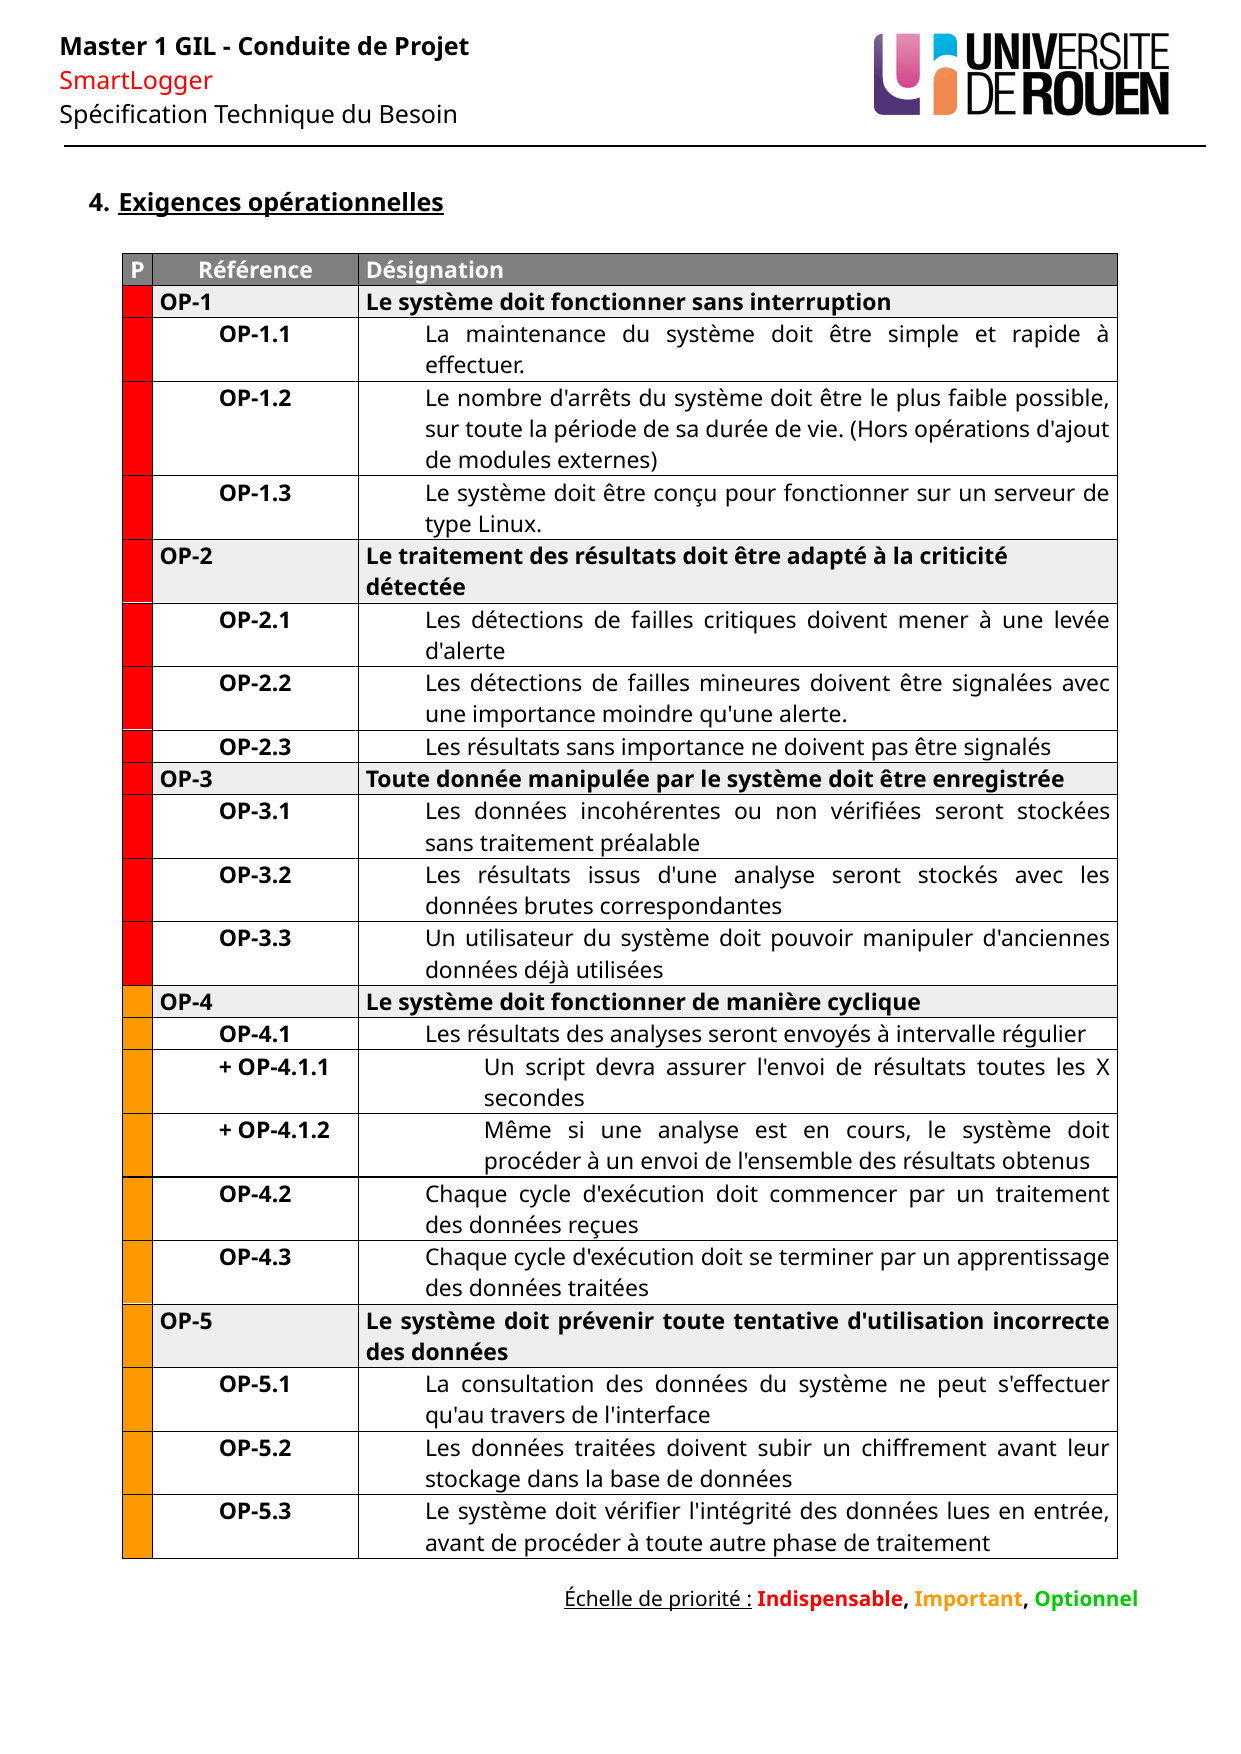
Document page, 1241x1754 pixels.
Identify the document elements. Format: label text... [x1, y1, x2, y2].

table_cell [123, 604, 152, 666]
table_cell [123, 859, 152, 921]
table_cell OP-1.3 [153, 476, 358, 539]
table_cell La maintenance du système doit être simple et rapide à effectuer. [359, 318, 1117, 381]
table_cell OP-3 [153, 763, 358, 794]
table_header P [123, 254, 152, 285]
table_cell Les données traitées doivent subir un chiffrement avant leur stockage dans la base de données [359, 1432, 1117, 1494]
table_cell OP-2 [153, 540, 358, 602]
table_cell [123, 1050, 152, 1113]
table_cell [123, 286, 152, 317]
table_cell OP-1.2 [153, 382, 358, 475]
table_cell OP-4 [153, 986, 358, 1017]
table_cell [123, 1018, 152, 1049]
table_cell Les détections de failles critiques doivent mener à une levée d'alerte [359, 604, 1117, 666]
picture [872, 32, 1170, 118]
subtitle Exigences opérationnelles [89, 184, 1181, 218]
table_cell Le nombre d'arrêts du système doit être le plus faible possible, sur toute la période de sa durée de vie. (Hors opérations d'ajout de modules externes) [359, 382, 1117, 475]
subtitle Échelle de priorité : Indispensable, Important, Optionnel [133, 1584, 1181, 1612]
table_cell Le traitement des résultats doit être adapté à la criticité détectée [359, 540, 1117, 602]
table_cell [123, 986, 152, 1017]
table_cell [123, 540, 152, 602]
table_cell Le système doit prévenir toute tentative d'utilisation incorrecte des données [359, 1305, 1117, 1367]
table_cell [123, 763, 152, 794]
table_cell OP-4.1 [153, 1018, 358, 1049]
table_cell Chaque cycle d'exécution doit commencer par un traitement des données reçues [359, 1178, 1117, 1240]
table_cell Le système doit être conçu pour fonctionner sur un serveur de type Linux. [359, 476, 1117, 539]
table_cell OP-3.2 [153, 859, 358, 921]
table_cell OP-2.3 [153, 731, 358, 762]
table_cell [123, 382, 152, 475]
table_cell OP-5 [153, 1305, 358, 1367]
table_cell [123, 1114, 152, 1176]
table_cell [123, 318, 152, 381]
table_cell OP-5.2 [153, 1432, 358, 1494]
table_cell Les résultats issus d'une analyse seront stockés avec les données brutes correspondantes [359, 859, 1117, 921]
table_cell [123, 1432, 152, 1494]
table_header Référence [153, 254, 358, 285]
table_cell OP-5.3 [153, 1495, 358, 1558]
table_cell OP-1 [153, 286, 358, 317]
table_cell [123, 795, 152, 858]
table_cell Un script devra assurer l'envoi de résultats toutes les X secondes [359, 1050, 1117, 1113]
table_cell Chaque cycle d'exécution doit se terminer par un apprentissage des données traitées [359, 1241, 1117, 1303]
table_cell Le système doit vérifier l'intégrité des données lues en entrée, avant de procéder à toute autre phase de traitement [359, 1495, 1117, 1558]
table_cell [123, 1178, 152, 1240]
table_cell OP-1.1 [153, 318, 358, 381]
table_cell OP-2.1 [153, 604, 358, 666]
table_cell Le système doit fonctionner sans interruption [359, 286, 1117, 317]
table_cell La consultation des données du système ne peut s'effectuer qu'au travers de l'interface [359, 1368, 1117, 1431]
table_cell OP-2.2 [153, 667, 358, 729]
table_cell Les résultats des analyses seront envoyés à intervalle régulier [359, 1018, 1117, 1049]
table_cell Le système doit fonctionner de manière cyclique [359, 986, 1117, 1017]
table_cell OP-3.3 [153, 922, 358, 985]
table_cell [123, 731, 152, 762]
table_cell [123, 1305, 152, 1367]
table_cell Toute donnée manipulée par le système doit être enregistrée [359, 763, 1117, 794]
table_cell Un utilisateur du système doit pouvoir manipuler d'anciennes données déjà utilisées [359, 922, 1117, 985]
table_cell OP-3.1 [153, 795, 358, 858]
table_cell [123, 476, 152, 539]
table_cell [123, 1241, 152, 1303]
table_cell [123, 922, 152, 985]
table_cell [123, 667, 152, 729]
table_cell OP-4.3 [153, 1241, 358, 1303]
table_cell [123, 1368, 152, 1431]
table_header Désignation [359, 254, 1117, 285]
table_cell + OP-4.1.2 [153, 1114, 358, 1176]
table_cell Les résultats sans importance ne doivent pas être signalés [359, 731, 1117, 762]
table_cell OP-5.1 [153, 1368, 358, 1431]
table_cell Les données incohérentes ou non vérifiées seront stockées sans traitement préalable [359, 795, 1117, 858]
table_cell Même si une analyse est en cours, le système doit procéder à un envoi de l'ensemble des résultats obtenus [359, 1114, 1117, 1176]
table_cell OP-4.2 [153, 1178, 358, 1240]
table_cell + OP-4.1.1 [153, 1050, 358, 1113]
table_cell Les détections de failles mineures doivent être signalées avec une importance moindre qu'une alerte. [359, 667, 1117, 729]
table_cell [123, 1495, 152, 1558]
